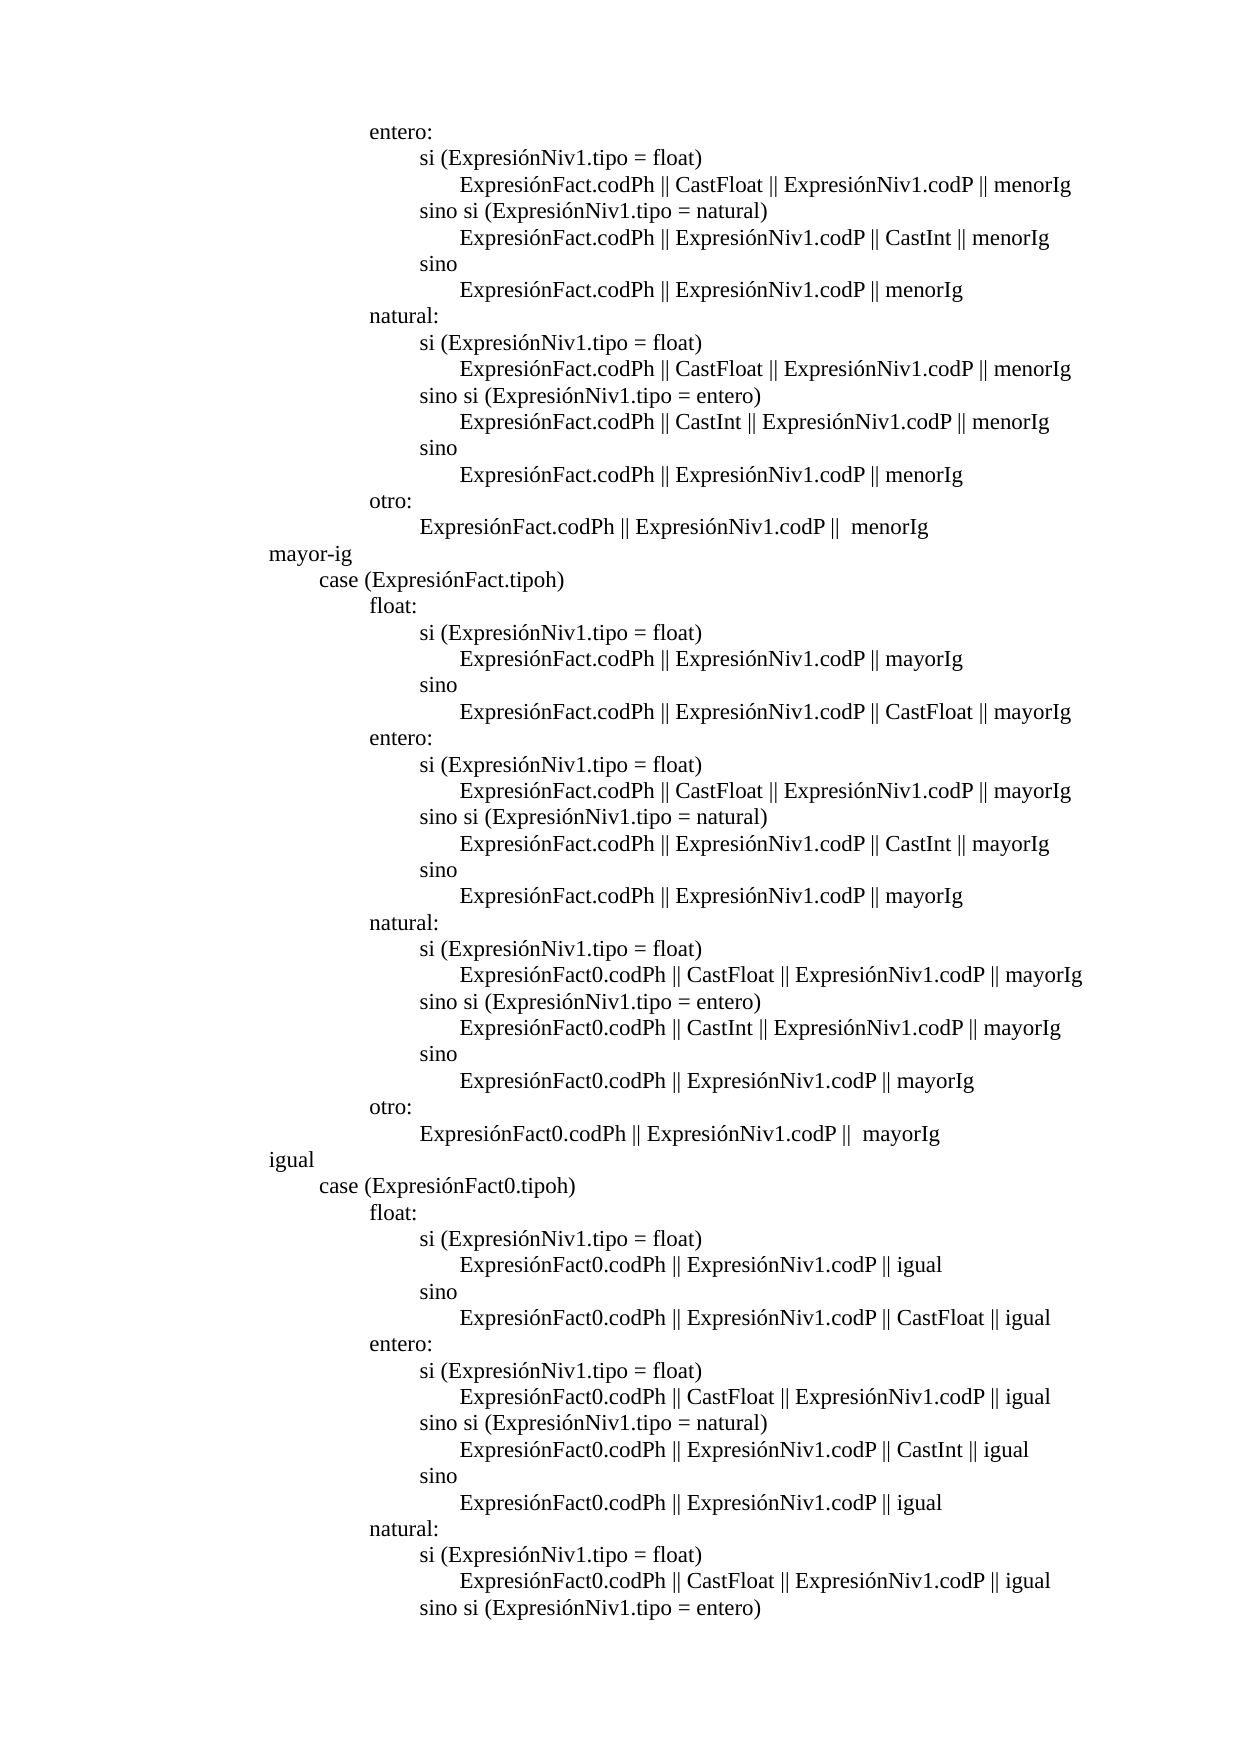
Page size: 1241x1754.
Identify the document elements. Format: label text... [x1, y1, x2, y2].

text natural: [118, 1515, 1122, 1541]
text sino [118, 672, 1122, 698]
text ExpresiónFact0.codPh || CastInt || ExpresiónNiv1.codP || mayorIg [118, 1014, 1122, 1041]
text case (ExpresiónFact.tipoh) [118, 566, 1122, 592]
text ExpresiónFact.codPh || CastFloat || ExpresiónNiv1.codP || menorIg [118, 355, 1122, 382]
text sino si (ExpresiónNiv1.tipo = entero) [118, 988, 1122, 1014]
text sino [118, 856, 1122, 882]
text ExpresiónFact.codPh || ExpresiónNiv1.codP || mayorIg [118, 882, 1122, 909]
text mayor-ig [118, 540, 1122, 566]
text sino [118, 434, 1122, 461]
text si (ExpresiónNiv1.tipo = float) [118, 1357, 1122, 1383]
text natural: [118, 909, 1122, 935]
text ExpresiónFact0.codPh || CastFloat || ExpresiónNiv1.codP || igual [118, 1568, 1122, 1594]
text sino [118, 1278, 1122, 1304]
text si (ExpresiónNiv1.tipo = float) [118, 144, 1122, 171]
text sino si (ExpresiónNiv1.tipo = natural) [118, 1409, 1122, 1436]
text case (ExpresiónFact0.tipoh) [118, 1172, 1122, 1199]
text ExpresiónFact0.codPh || ExpresiónNiv1.codP || mayorIg [118, 1067, 1122, 1093]
text entero: [118, 724, 1122, 751]
text entero: [118, 118, 1122, 144]
text ExpresiónFact0.codPh || ExpresiónNiv1.codP || CastInt || igual [118, 1436, 1122, 1462]
text ExpresiónFact.codPh || ExpresiónNiv1.codP || CastFloat || mayorIg [118, 698, 1122, 724]
text sino si (ExpresiónNiv1.tipo = entero) [118, 382, 1122, 408]
text ExpresiónFact0.codPh || ExpresiónNiv1.codP || igual [118, 1251, 1122, 1278]
text ExpresiónFact0.codPh || ExpresiónNiv1.codP || mayorIg [118, 1119, 1122, 1146]
text ExpresiónFact.codPh || ExpresiónNiv1.codP || menorIg [118, 461, 1122, 487]
text si (ExpresiónNiv1.tipo = float) [118, 1541, 1122, 1568]
text ExpresiónFact.codPh || ExpresiónNiv1.codP || mayorIg [118, 645, 1122, 672]
text si (ExpresiónNiv1.tipo = float) [118, 751, 1122, 777]
text si (ExpresiónNiv1.tipo = float) [118, 1225, 1122, 1251]
text float: [118, 1199, 1122, 1225]
text ExpresiónFact.codPh || CastFloat || ExpresiónNiv1.codP || mayorIg [118, 777, 1122, 803]
text entero: [118, 1330, 1122, 1357]
text ExpresiónFact.codPh || CastInt || ExpresiónNiv1.codP || menorIg [118, 408, 1122, 434]
text ExpresiónFact0.codPh || CastFloat || ExpresiónNiv1.codP || igual [118, 1383, 1122, 1409]
text otro: [118, 487, 1122, 513]
text igual [118, 1146, 1122, 1172]
text sino si (ExpresiónNiv1.tipo = natural) [118, 803, 1122, 830]
text si (ExpresiónNiv1.tipo = float) [118, 935, 1122, 961]
text ExpresiónFact.codPh || CastFloat || ExpresiónNiv1.codP || menorIg [118, 171, 1122, 197]
text ExpresiónFact0.codPh || ExpresiónNiv1.codP || igual [118, 1488, 1122, 1515]
text si (ExpresiónNiv1.tipo = float) [118, 329, 1122, 355]
text ExpresiónFact0.codPh || ExpresiónNiv1.codP || CastFloat || igual [118, 1304, 1122, 1330]
text ExpresiónFact.codPh || ExpresiónNiv1.codP || menorIg [118, 276, 1122, 303]
text ExpresiónFact.codPh || ExpresiónNiv1.codP || CastInt || mayorIg [118, 830, 1122, 856]
text ExpresiónFact.codPh || ExpresiónNiv1.codP || menorIg [118, 513, 1122, 540]
text ExpresiónFact0.codPh || CastFloat || ExpresiónNiv1.codP || mayorIg [118, 961, 1122, 988]
text ExpresiónFact.codPh || ExpresiónNiv1.codP || CastInt || menorIg [118, 223, 1122, 250]
text float: [118, 592, 1122, 619]
text sino [118, 1462, 1122, 1488]
text otro: [118, 1093, 1122, 1119]
text sino si (ExpresiónNiv1.tipo = entero) [118, 1594, 1122, 1620]
text si (ExpresiónNiv1.tipo = float) [118, 619, 1122, 645]
text natural: [118, 303, 1122, 329]
text sino si (ExpresiónNiv1.tipo = natural) [118, 197, 1122, 223]
text sino [118, 1041, 1122, 1067]
text sino [118, 250, 1122, 276]
